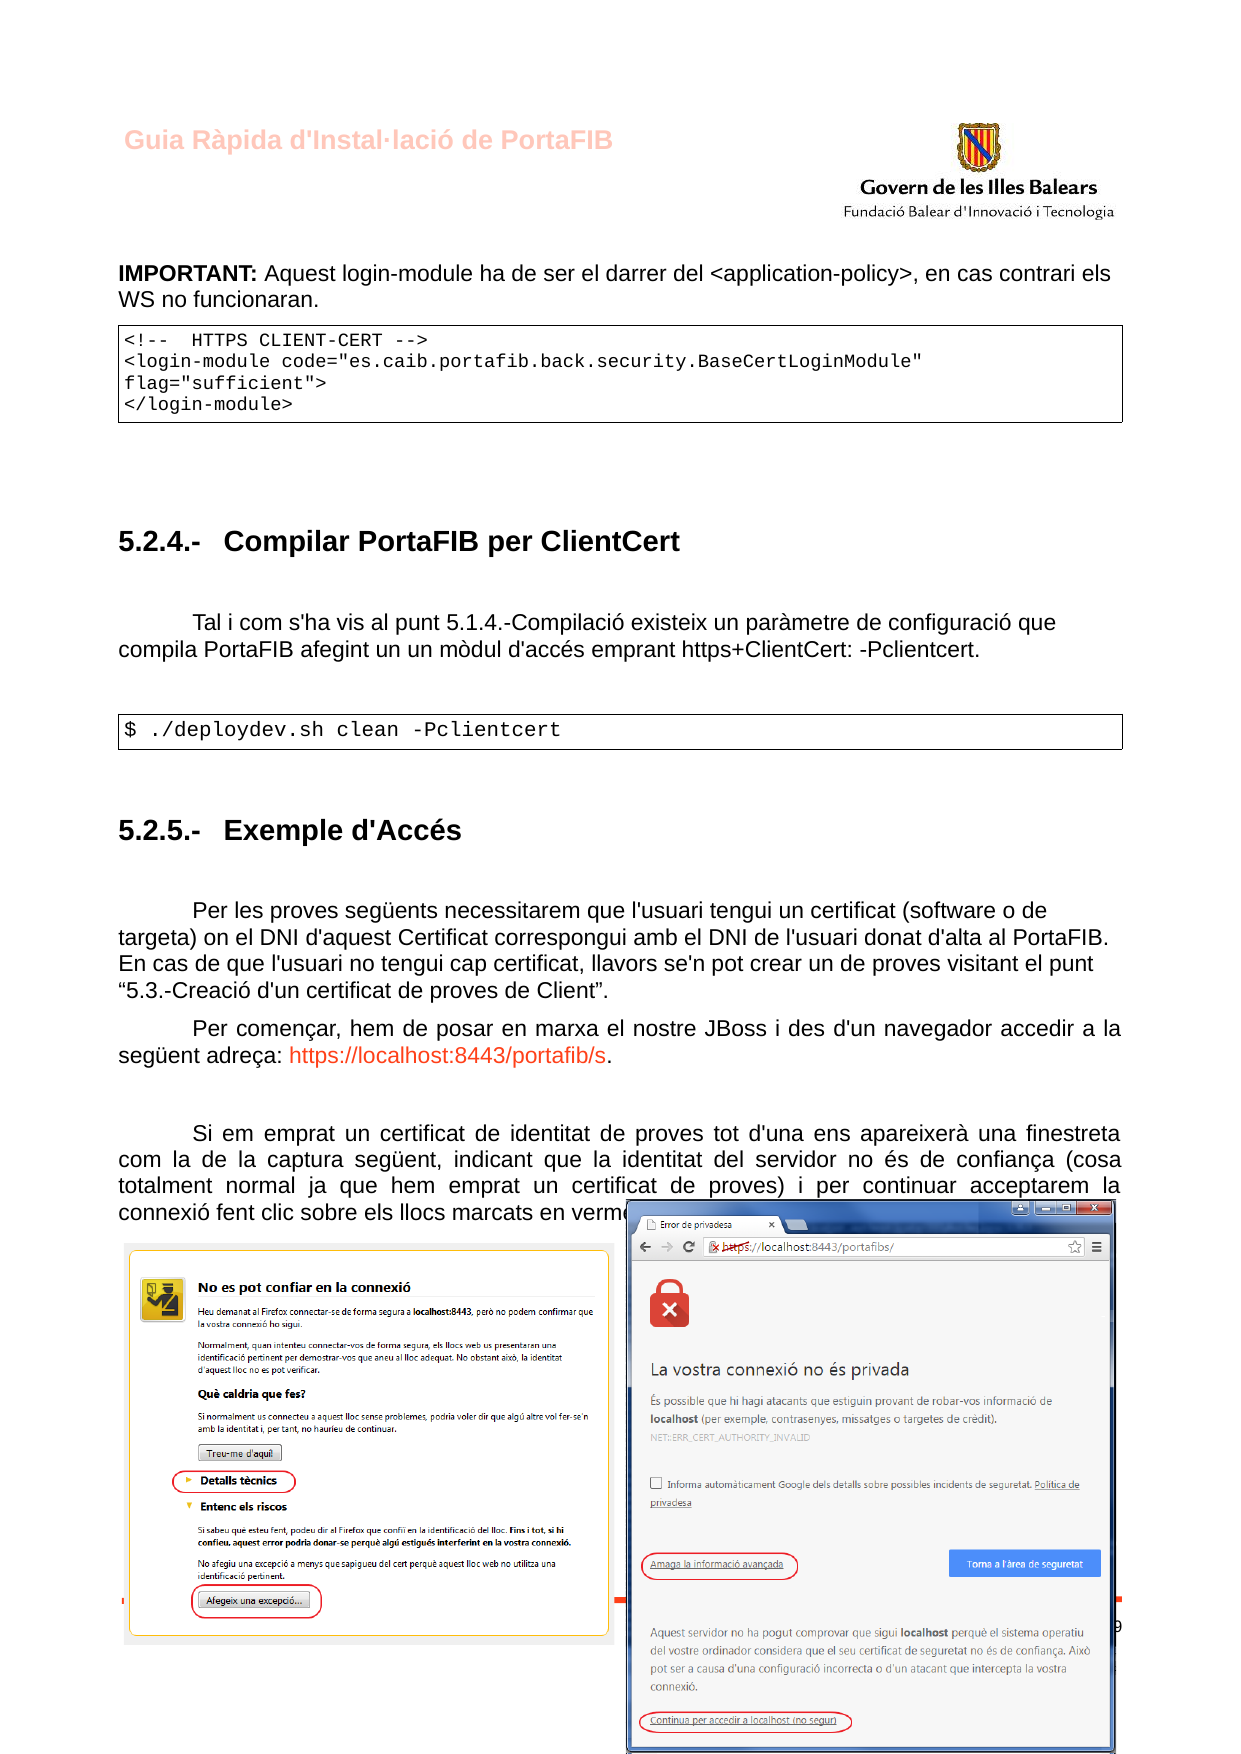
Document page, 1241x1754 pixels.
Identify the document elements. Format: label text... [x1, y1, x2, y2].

text Si em emprat un certificat de identitat de proves tot d'una ens apareixerà una finestreta com la de la captura següent, indicant que la identitat del servidor no és de confiança (cosa totalment normal ja que hem emprat un certificat de proves) i per continuar acceptarem la connexió fent clic sobre els llocs marcats en vermell. [118, 1119, 1122, 1225]
text Per les proves següents necessitarem que l'usuari tengui un certificat (software o de targeta) on el DNI d'aquest Certificat correspongui amb el DNI de l'usuari donat d'alta al PortaFIB. En cas de que l'usuari no tengui cap certificat, llavors se'n pot crear un de proves visitant el punt “5.3.-Creació d'un certificat de proves de Client”. [118, 897, 1122, 1003]
picture [840, 123, 1117, 220]
text Per començar, hem de posar en marxa el nostre JBoss i des d'un navegador accedir a la següent adreça: https://localhost:8443/portafib/s. [118, 1015, 1122, 1068]
table_header <!-- HTTPS CLIENT-CERT --> <login-module code="es.caib.portafib.back.security.BaseCertLoginModule" flag="sufficient"> </login-module> [119, 326, 1122, 422]
text Tal i com s'ha vis al punt 5.1.4.-Compilació existeix un paràmetre de configuració que compila PortaFIB afegint un un mòdul d'accés emprant https+ClientCert: -Pclientcert. [118, 609, 1122, 662]
picture [625, 1199, 1117, 1754]
picture [123, 1243, 615, 1645]
table_header $ ./deploydev.sh clean -Pclientcert [119, 715, 1122, 749]
subtitle Exemple d'Accés [118, 813, 1122, 846]
text IMPORTANT: Aquest login-module ha de ser el darrer del <application-policy>, en cas contrari els WS no funcionaran. [118, 260, 1122, 313]
subtitle Compilar PortaFIB per ClientCert [118, 524, 1122, 558]
table_header [118, 1238, 620, 1249]
